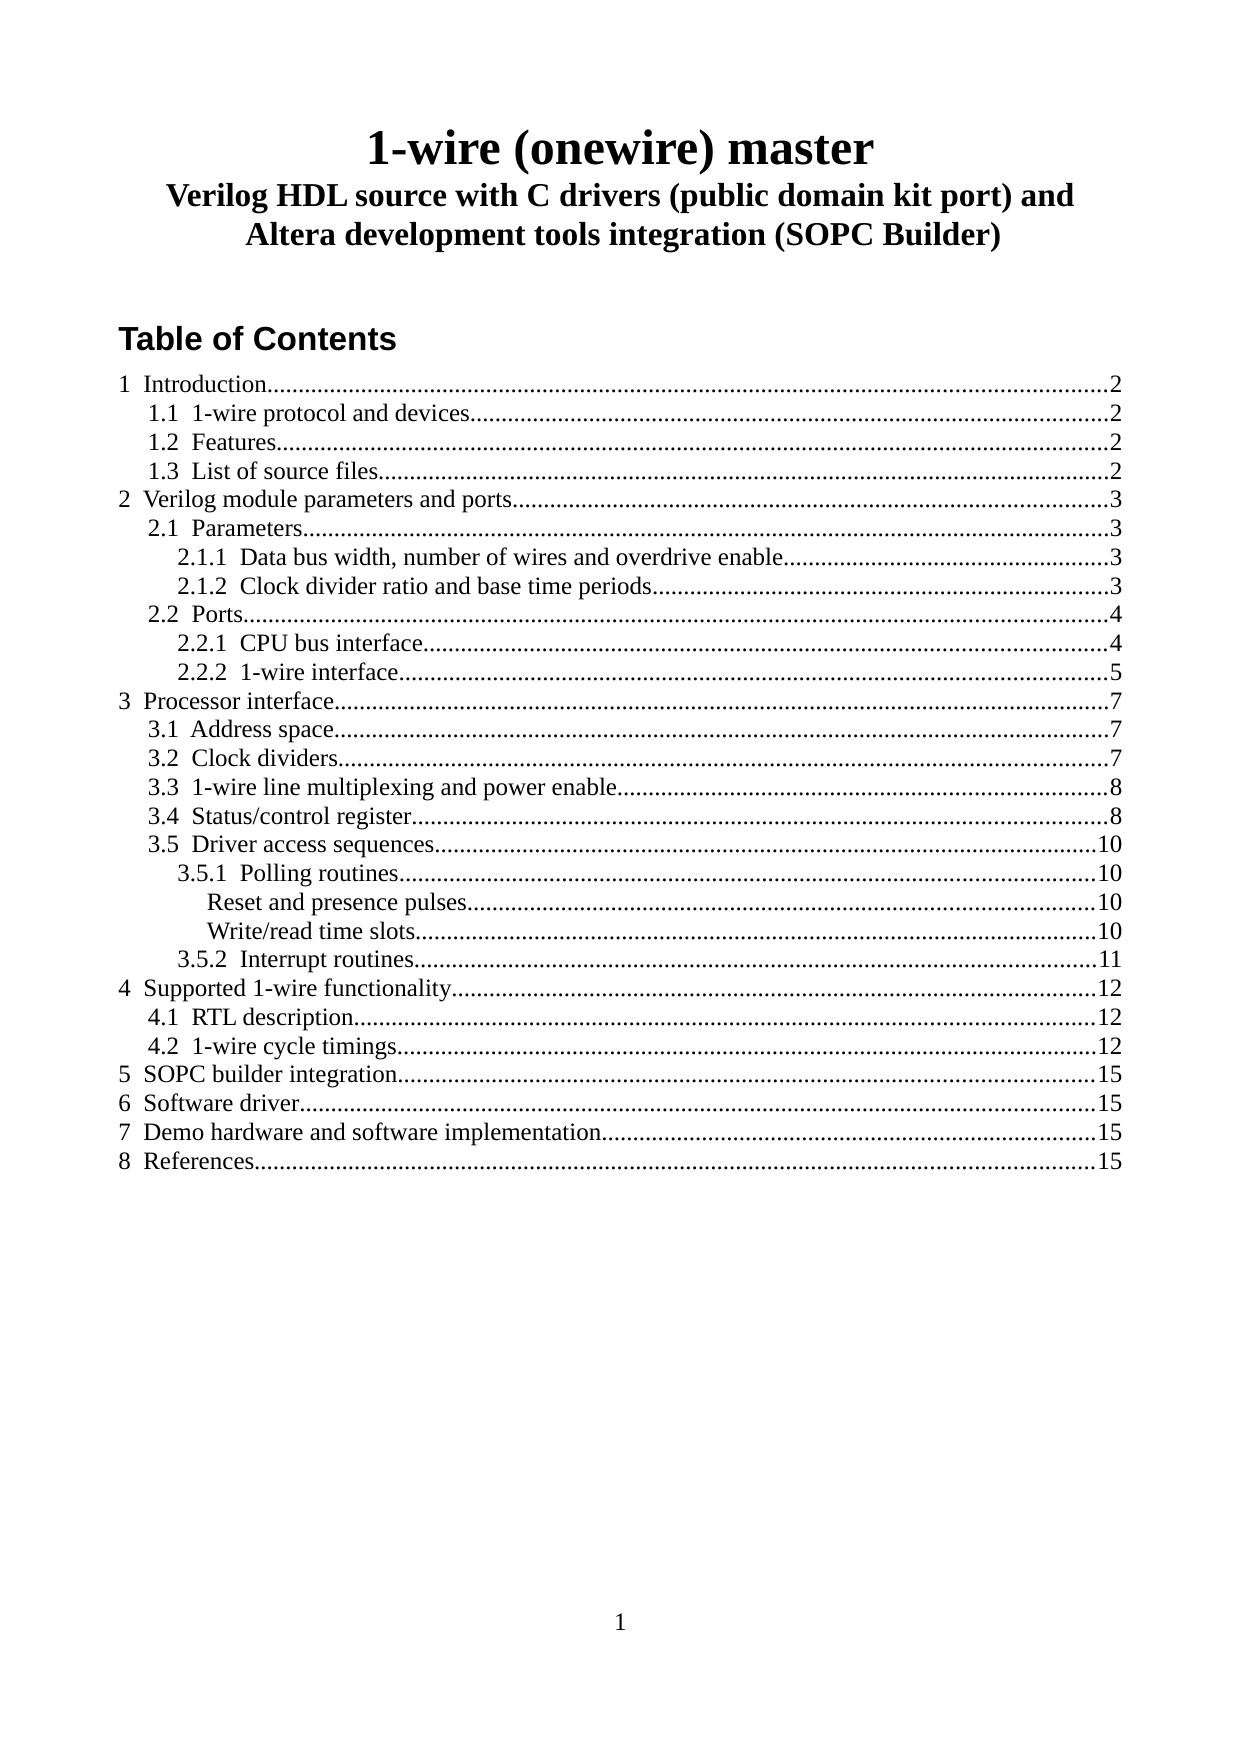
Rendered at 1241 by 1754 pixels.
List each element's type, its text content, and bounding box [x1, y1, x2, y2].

text 6 Software driver 15 [118, 1088, 1122, 1117]
text 4.2 1-wire cycle timings 12 [148, 1031, 1122, 1059]
text Write/read time slots 10 [207, 916, 1122, 944]
text 1.2 Features 2 [148, 427, 1122, 456]
text 4.1 RTL description 12 [148, 1002, 1122, 1031]
text 5 SOPC builder integration 15 [118, 1059, 1122, 1088]
text 2.2.1 CPU bus interface 4 [177, 628, 1122, 657]
text 3.5 Driver access sequences 10 [148, 829, 1122, 858]
text 8 References 15 [118, 1146, 1122, 1174]
text 2.1.2 Clock divider ratio and base time periods 3 [177, 571, 1122, 599]
text 3.5.1 Polling routines 10 [177, 858, 1122, 887]
text 1-wire (onewire) master [118, 118, 1122, 176]
text 2.1 Parameters 3 [148, 513, 1122, 542]
text 1.3 List of source files 2 [148, 456, 1122, 484]
text 4 Supported 1-wire functionality 12 [118, 973, 1122, 1002]
text Verilog HDL source with C drivers (public domain kit port) and [118, 176, 1122, 214]
text 2.1.1 Data bus width, number of wires and overdrive enable 3 [177, 542, 1122, 571]
subtitle Table of Contents [118, 318, 1122, 357]
text 3.5.2 Interrupt routines 11 [177, 944, 1122, 973]
text 2.2.2 1-wire interface 5 [177, 657, 1122, 686]
text 2.2 Ports 4 [148, 599, 1122, 628]
text 3 Processor interface 7 [118, 686, 1122, 714]
text 3.4 Status/control register 8 [148, 801, 1122, 829]
text 1.1 1-wire protocol and devices 2 [148, 398, 1122, 427]
text Reset and presence pulses 10 [207, 887, 1122, 916]
text 3.1 Address space 7 [148, 714, 1122, 743]
text 3.3 1-wire line multiplexing and power enable 8 [148, 772, 1122, 801]
text Altera development tools integration (SOPC Builder) [118, 214, 1122, 252]
text 3.2 Clock dividers 7 [148, 743, 1122, 772]
text 7 Demo hardware and software implementation 15 [118, 1117, 1122, 1146]
text 2 Verilog module parameters and ports 3 [118, 484, 1122, 513]
text 1 Introduction 2 [118, 369, 1122, 398]
